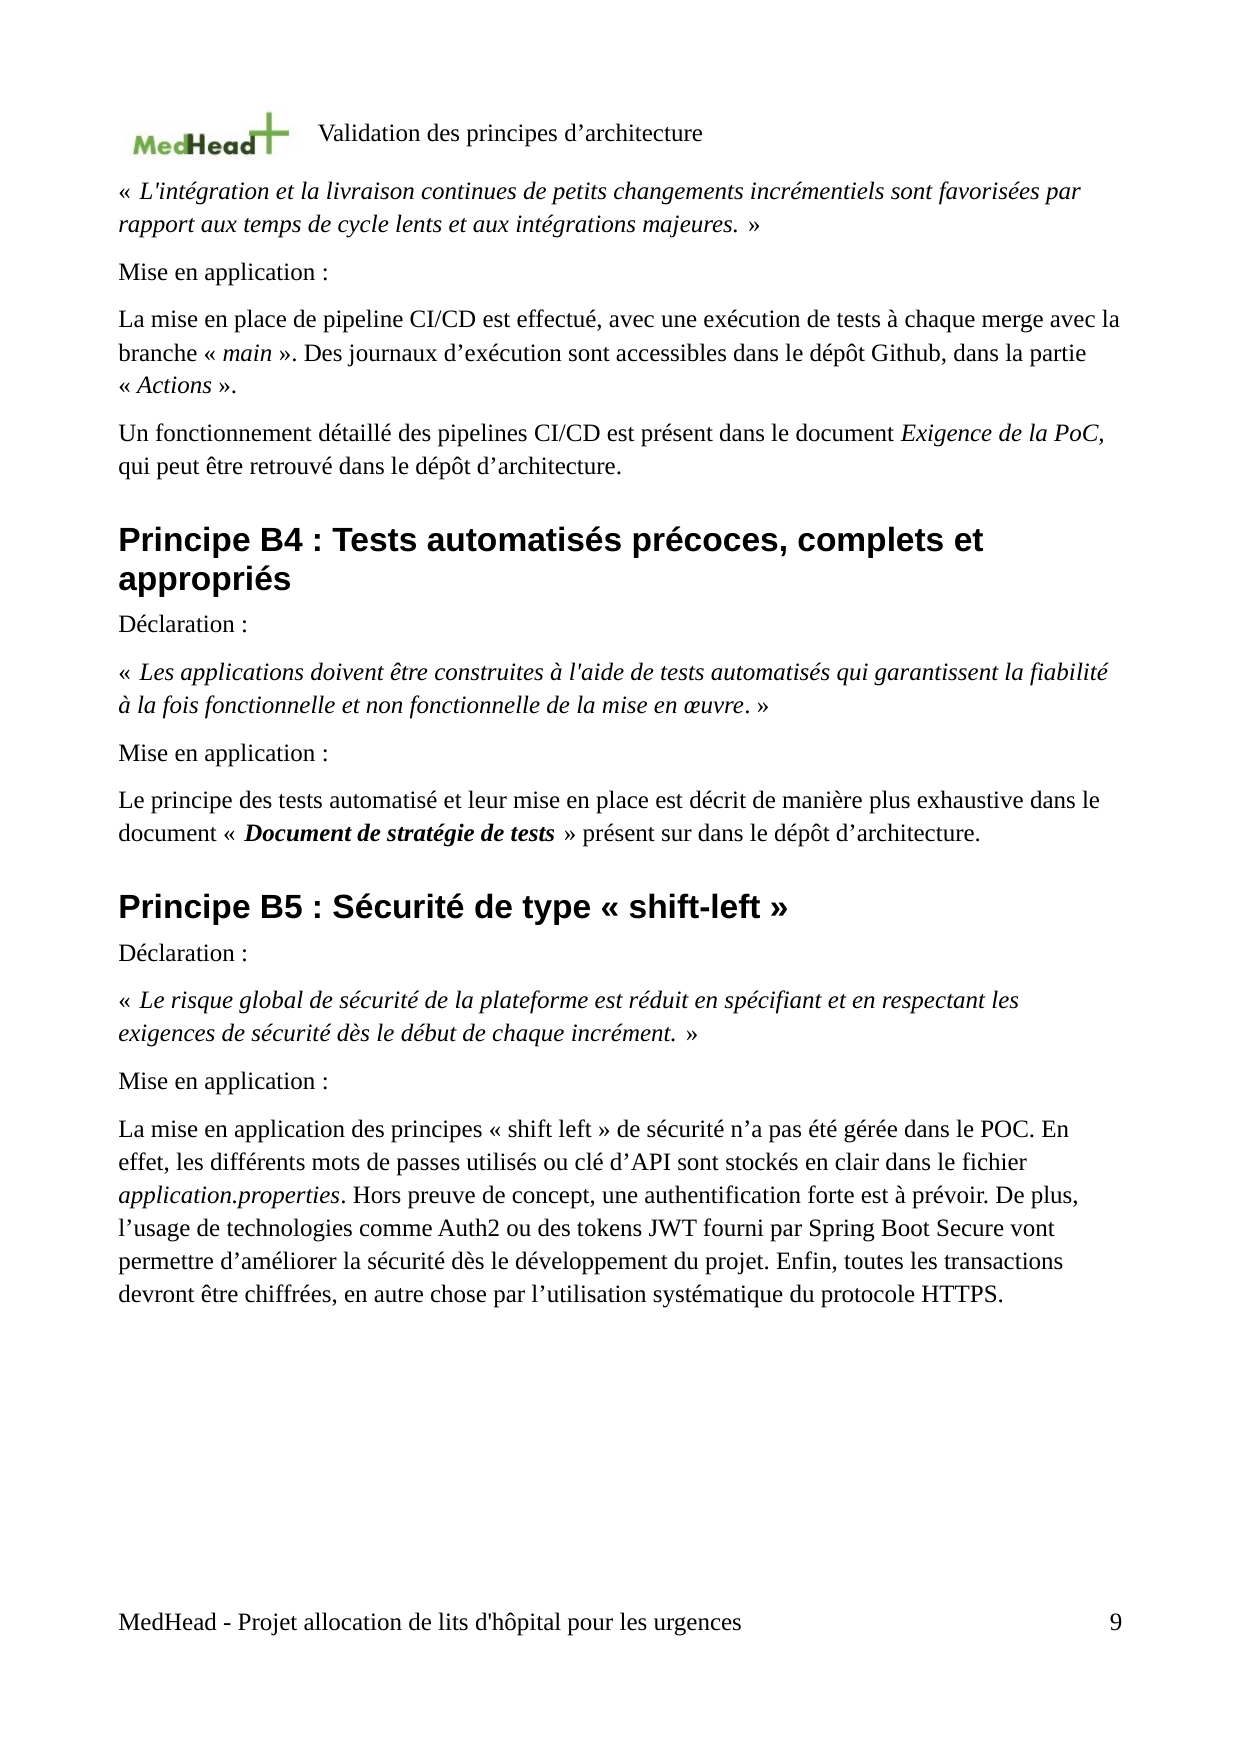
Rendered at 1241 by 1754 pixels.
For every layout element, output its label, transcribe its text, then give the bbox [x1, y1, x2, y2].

text La mise en application des principes « shift left » de sécurité n’a pas été gérée dans le POC. En effet, les différents mots de passes utilisés ou clé d’API sont stockés en clair dans le fichier application.properties. Hors preuve de concept, une authentification forte est à prévoir. De plus, l’usage de technologies comme Auth2 ou des tokens JWT fourni par Spring Boot Secure vont permettre d’améliorer la sécurité dès le développement du projet. Enfin, toutes les transactions devront être chiffrées, en autre chose par l’utilisation systématique du protocole HTTPS. [118, 1114, 1122, 1308]
text « L'intégration et la livraison continues de petits changements incrémentiels sont favorisées par rapport aux temps de cycle lents et aux intégrations majeures. » [118, 176, 1122, 238]
text Mise en application : [118, 257, 1122, 286]
text Mise en application : [118, 738, 1122, 766]
text Déclaration : [118, 609, 1122, 638]
text Déclaration : [118, 938, 1122, 967]
text Un fonctionnement détaillé des pipelines CI/CD est présent dans le document Exigence de la PoC, qui peut être retrouvé dans le dépôt d’architecture. [118, 418, 1122, 480]
picture [118, 105, 305, 160]
text « Les applications doivent être construites à l'aide de tests automatisés qui garantissent la fiabilité à la fois fonctionnelle et non fonctionnelle de la mise en œuvre. » [118, 657, 1122, 719]
text Le principe des tests automatisé et leur mise en place est décrit de manière plus exhaustive dans le document « Document de stratégie de tests » présent sur dans le dépôt d’architecture. [118, 785, 1122, 847]
text « Le risque global de sécurité de la plateforme est réduit en spécifiant et en respectant les exigences de sécurité dès le début de chaque incrément. » [118, 986, 1122, 1047]
subtitle Principe B5 : Sécurité de type « shift-left » [118, 887, 1122, 925]
subtitle Principe B4 : Tests automatisés précoces, complets et appropriés [118, 520, 1122, 597]
text Mise en application : [118, 1066, 1122, 1095]
text La mise en place de pipeline CI/CD est effectué, avec une exécution de tests à chaque merge avec la branche « main ». Des journaux d’exécution sont accessibles dans le dépôt Github, dans la partie « Actions ». [118, 304, 1122, 399]
